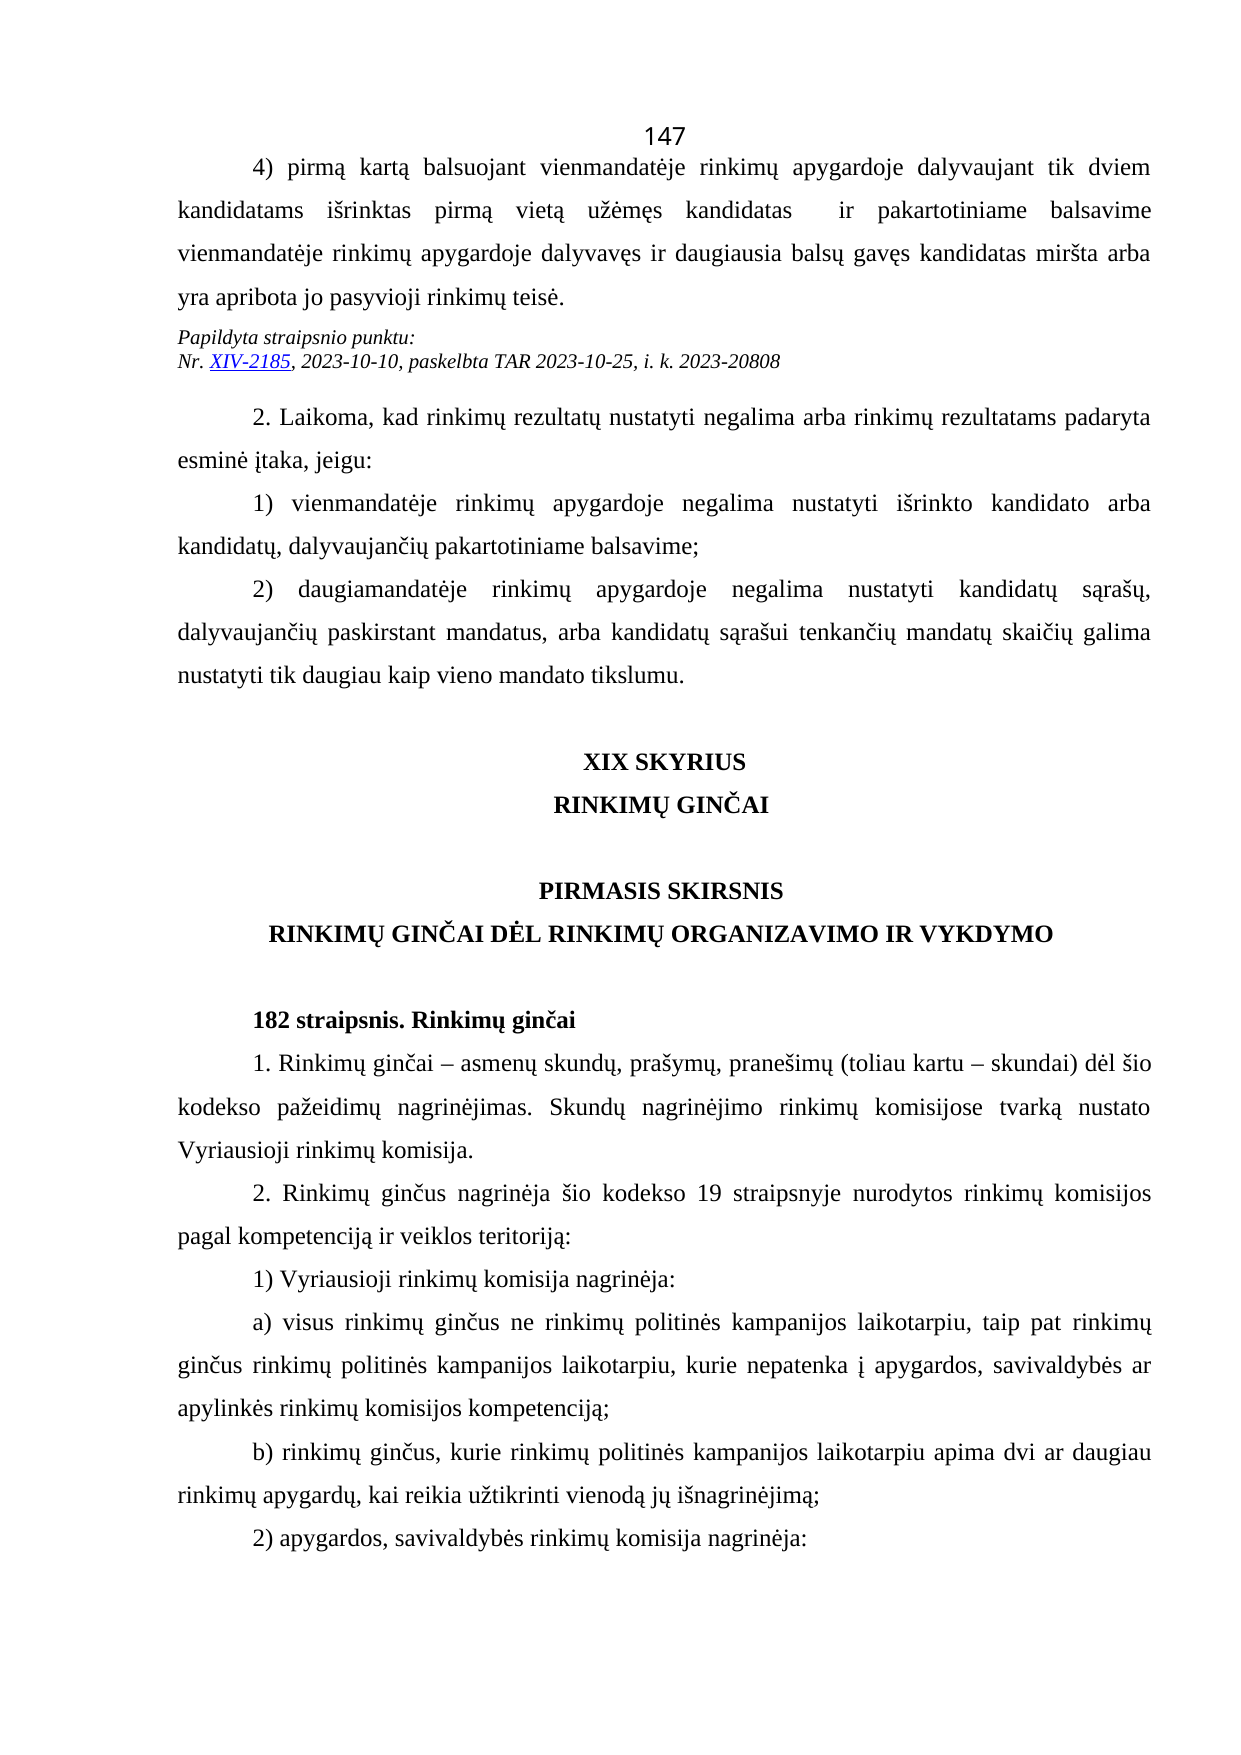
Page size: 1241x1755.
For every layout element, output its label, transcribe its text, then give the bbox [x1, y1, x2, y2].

text 182 straipsnis. Rinkimų ginčai [177, 1005, 1152, 1034]
text 2. Rinkimų ginčus nagrinėja šio kodekso 19 straipsnyje nurodytos rinkimų komisijos pagal kompetenciją ir veiklos teritoriją: [177, 1178, 1152, 1250]
text XIX SKYRIUS [177, 747, 1152, 775]
text PIRMASIS SKIRSNIS [177, 876, 1152, 905]
text b) rinkimų ginčus, kurie rinkimų politinės kampanijos laikotarpiu apima dvi ar daugiau rinkimų apygardų, kai reikia užtikrinti vienodą jų išnagrinėjimą; [177, 1437, 1152, 1508]
text Papildyta straipsnio punktu: [177, 325, 1152, 349]
text 1. Rinkimų ginčai – asmenų skundų, prašymų, pranešimų (toliau kartu – skundai) dėl šio kodekso pažeidimų nagrinėjimas. Skundų nagrinėjimo rinkimų komisijose tvarką nustato Vyriausioji rinkimų komisija. [177, 1048, 1152, 1163]
text 2) daugiamandatėje rinkimų apygardoje negalima nustatyti kandidatų sąrašų, dalyvaujančių paskirstant mandatus, arba kandidatų sąrašui tenkančių mandatų skaičių galima nustatyti tik daugiau kaip vieno mandato tikslumu. [177, 574, 1152, 689]
text a) visus rinkimų ginčus ne rinkimų politinės kampanijos laikotarpiu, taip pat rinkimų ginčus rinkimų politinės kampanijos laikotarpiu, kurie nepatenka į apygardos, savivaldybės ar apylinkės rinkimų komisijos kompetenciją; [177, 1307, 1152, 1422]
text Nr. XIV-2185, 2023-10-10, paskelbta TAR 2023-10-25, i. k. 2023-20808 [177, 349, 1152, 373]
text RINKIMŲ GINČAI [177, 790, 1152, 818]
text 1) Vyriausioji rinkimų komisija nagrinėja: [177, 1264, 1152, 1293]
text 2. Laikoma, kad rinkimų rezultatų nustatyti negalima arba rinkimų rezultatams padaryta esminė įtaka, jeigu: [177, 402, 1152, 473]
text 4) pirmą kartą balsuojant vienmandatėje rinkimų apygardoje dalyvaujant tik dviem kandidatams išrinktas pirmą vietą užėmęs kandidatas ir pakartotiniame balsavime vienmandatėje rinkimų apygardoje dalyvavęs ir daugiausia balsų gavęs kandidatas miršta arba yra apribota jo pasyvioji rinkimų teisė. [177, 152, 1152, 310]
text RINKIMŲ GINČAI DĖL RINKIMŲ ORGANIZAVIMO IR VYKDYMO [177, 919, 1152, 948]
text 1) vienmandatėje rinkimų apygardoje negalima nustatyti išrinkto kandidato arba kandidatų, dalyvaujančių pakartotiniame balsavime; [177, 488, 1152, 560]
text 2) apygardos, savivaldybės rinkimų komisija nagrinėja: [177, 1523, 1152, 1552]
